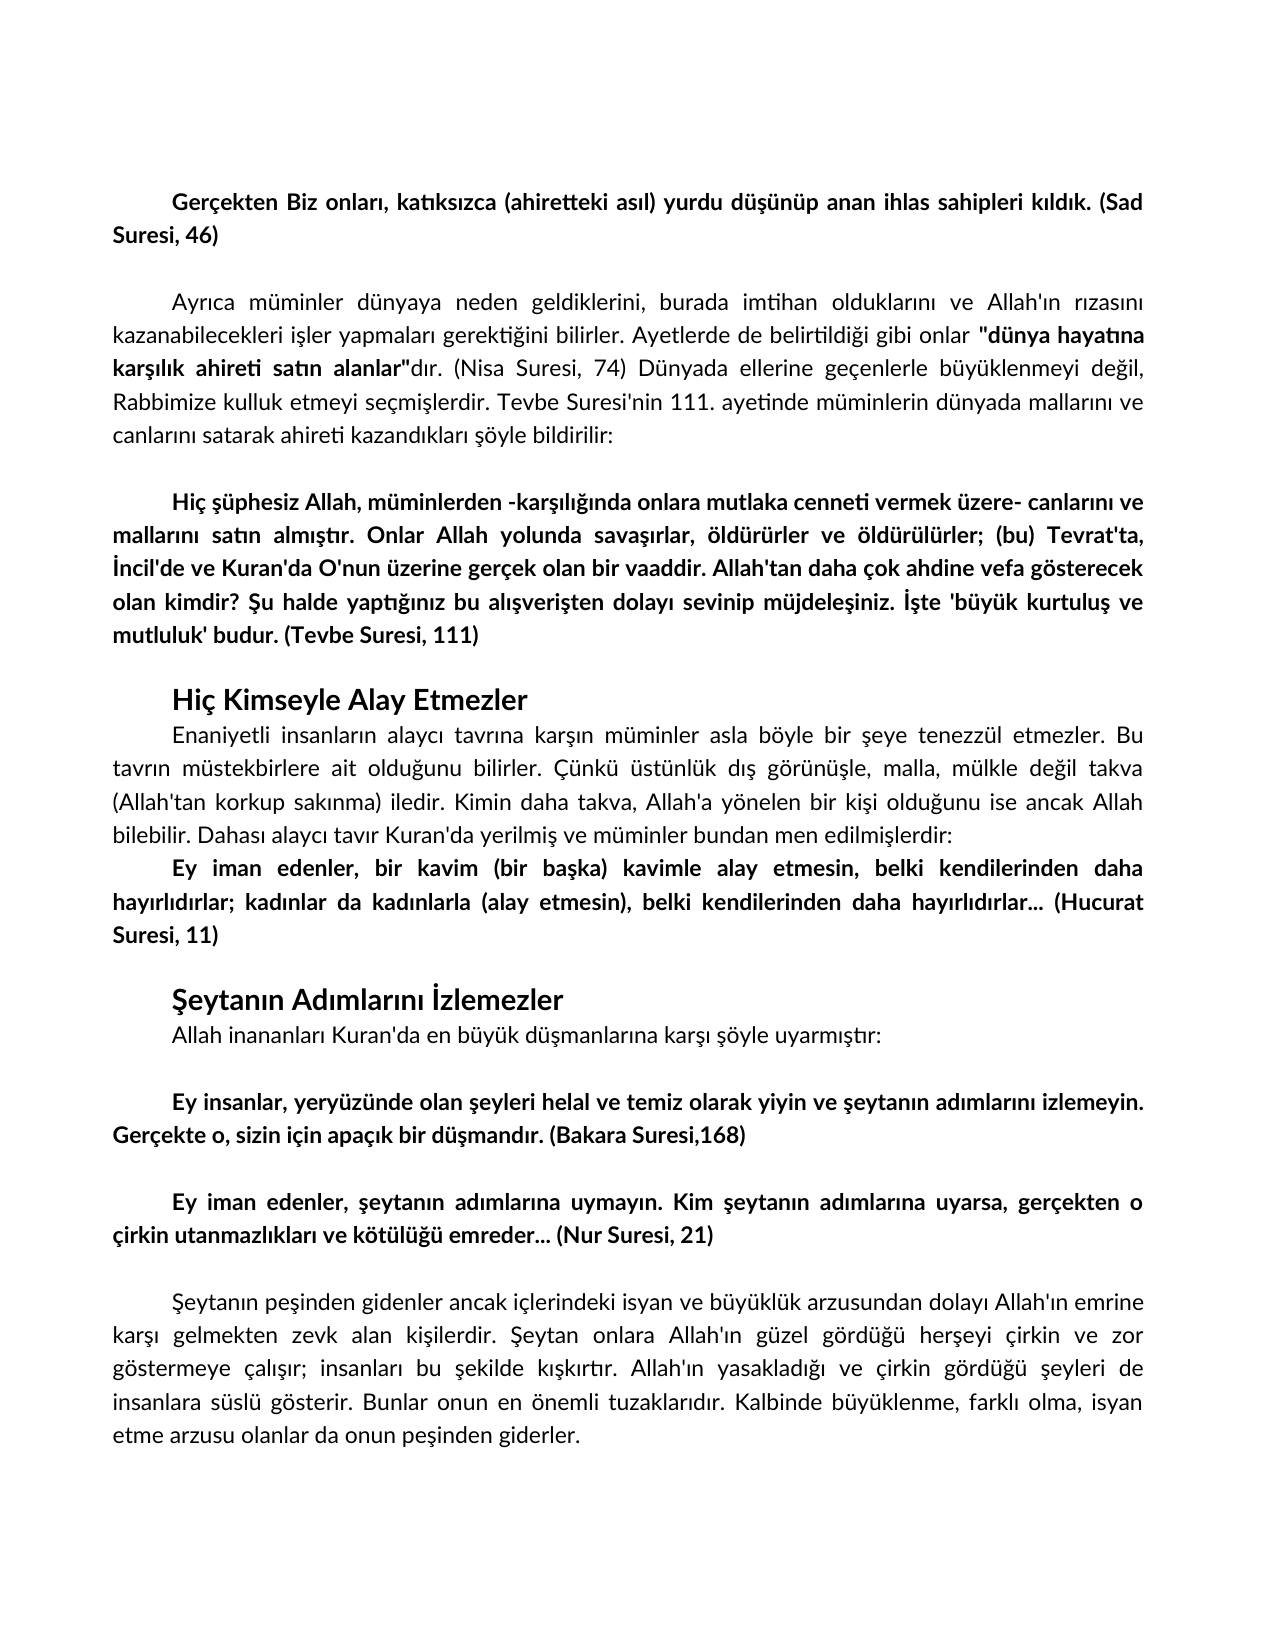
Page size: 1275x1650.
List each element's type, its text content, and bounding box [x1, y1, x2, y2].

text Şeytanın peşinden gidenler ancak içlerindeki isyan ve büyüklük arzusundan dolayı Allah'ın emrine karşı gelmekten zevk alan kişilerdir. Şeytan onlara Allah'ın güzel gördüğü herşeyi çirkin ve zor göstermeye çalışır; insanları bu şekilde kışkırtır. Allah'ın yasakladığı ve çirkin gördüğü şeyleri de insanlara süslü gösterir. Bunlar onun en önemli tuzaklarıdır. Kalbinde büyüklenme, farklı olma, isyan etme arzusu olanlar da onun peşinden giderler. [112, 1283, 1145, 1450]
text Enaniyetli insanların alaycı tavrına karşın müminler asla böyle bir şeye tenezzül etmezler. Bu tavrın müstekbirlere ait olduğunu bilirler. Çünkü üstünlük dış görünüşle, malla, mülkle değil takva (Allah'tan korkup sakınma) iledir. Kimin daha takva, Allah'a yönelen bir kişi olduğunu ise ancak Allah bilebilir. Dahası alaycı tavır Kuran'da yerilmiş ve müminler bundan men edilmişlerdir: [112, 717, 1145, 850]
text Ey iman edenler, şeytanın adımlarına uymayın. Kim şeytanın adımlarına uyarsa, gerçekten o çirkin utanmazlıkları ve kötülüğü emreder... (Nur Suresi, 21) [112, 1183, 1145, 1250]
text Allah inananları Kuran'da en büyük düşmanlarına karşı şöyle uyarmıştır: [112, 1017, 1145, 1050]
text Ey iman edenler, bir kavim (bir başka) kavimle alay etmesin, belki kendilerinden daha hayırlıdırlar; kadınlar da kadınlarla (alay etmesin), belki kendilerinden daha hayırlıdırlar... (Hucurat Suresi, 11) [112, 850, 1145, 950]
text Ey insanlar, yeryüzünde olan şeyleri helal ve temiz olarak yiyin ve şeytanın adımlarını izlemeyin. Gerçekte o, sizin için apaçık bir düşmandır. (Bakara Suresi,168) [112, 1083, 1145, 1150]
text Ayrıca müminler dünyaya neden geldiklerini, burada imtihan olduklarını ve Allah'ın rızasını kazanabilecekleri işler yapmaları gerektiğini bilirler. Ayetlerde de belirtildiği gibi onlar "dünya hayatına karşılık ahireti satın alanlar"dır. (Nisa Suresi, 74) Dünyada ellerine geçenlerle büyüklenmeyi değil, Rabbimize kulluk etmeyi seçmişlerdir. Tevbe Suresi'nin 111. ayetinde müminlerin dünyada mallarını ve canlarını satarak ahireti kazandıkları şöyle bildirilir: [112, 283, 1145, 450]
text Hiç şüphesiz Allah, müminlerden -karşılığında onlara mutlaka cenneti vermek üzere- canlarını ve mallarını satın almıştır. Onlar Allah yolunda savaşırlar, öldürürler ve öldürülürler; (bu) Tevrat'ta, İncil'de ve Kuran'da O'nun üzerine gerçek olan bir vaaddir. Allah'tan daha çok ahdine vefa gösterecek olan kimdir? Şu halde yaptığınız bu alışverişten dolayı sevinip müjdeleşiniz. İşte 'büyük kurtuluş ve mutluluk' budur. (Tevbe Suresi, 111) [112, 483, 1145, 650]
text Şeytanın Adımlarını İzlemezler [112, 983, 1145, 1017]
text Hiç Kimseyle Alay Etmezler [112, 683, 1145, 717]
text Gerçekten Biz onları, katıksızca (ahiretteki asıl) yurdu düşünüp anan ihlas sahipleri kıldık. (Sad Suresi, 46) [112, 183, 1145, 250]
